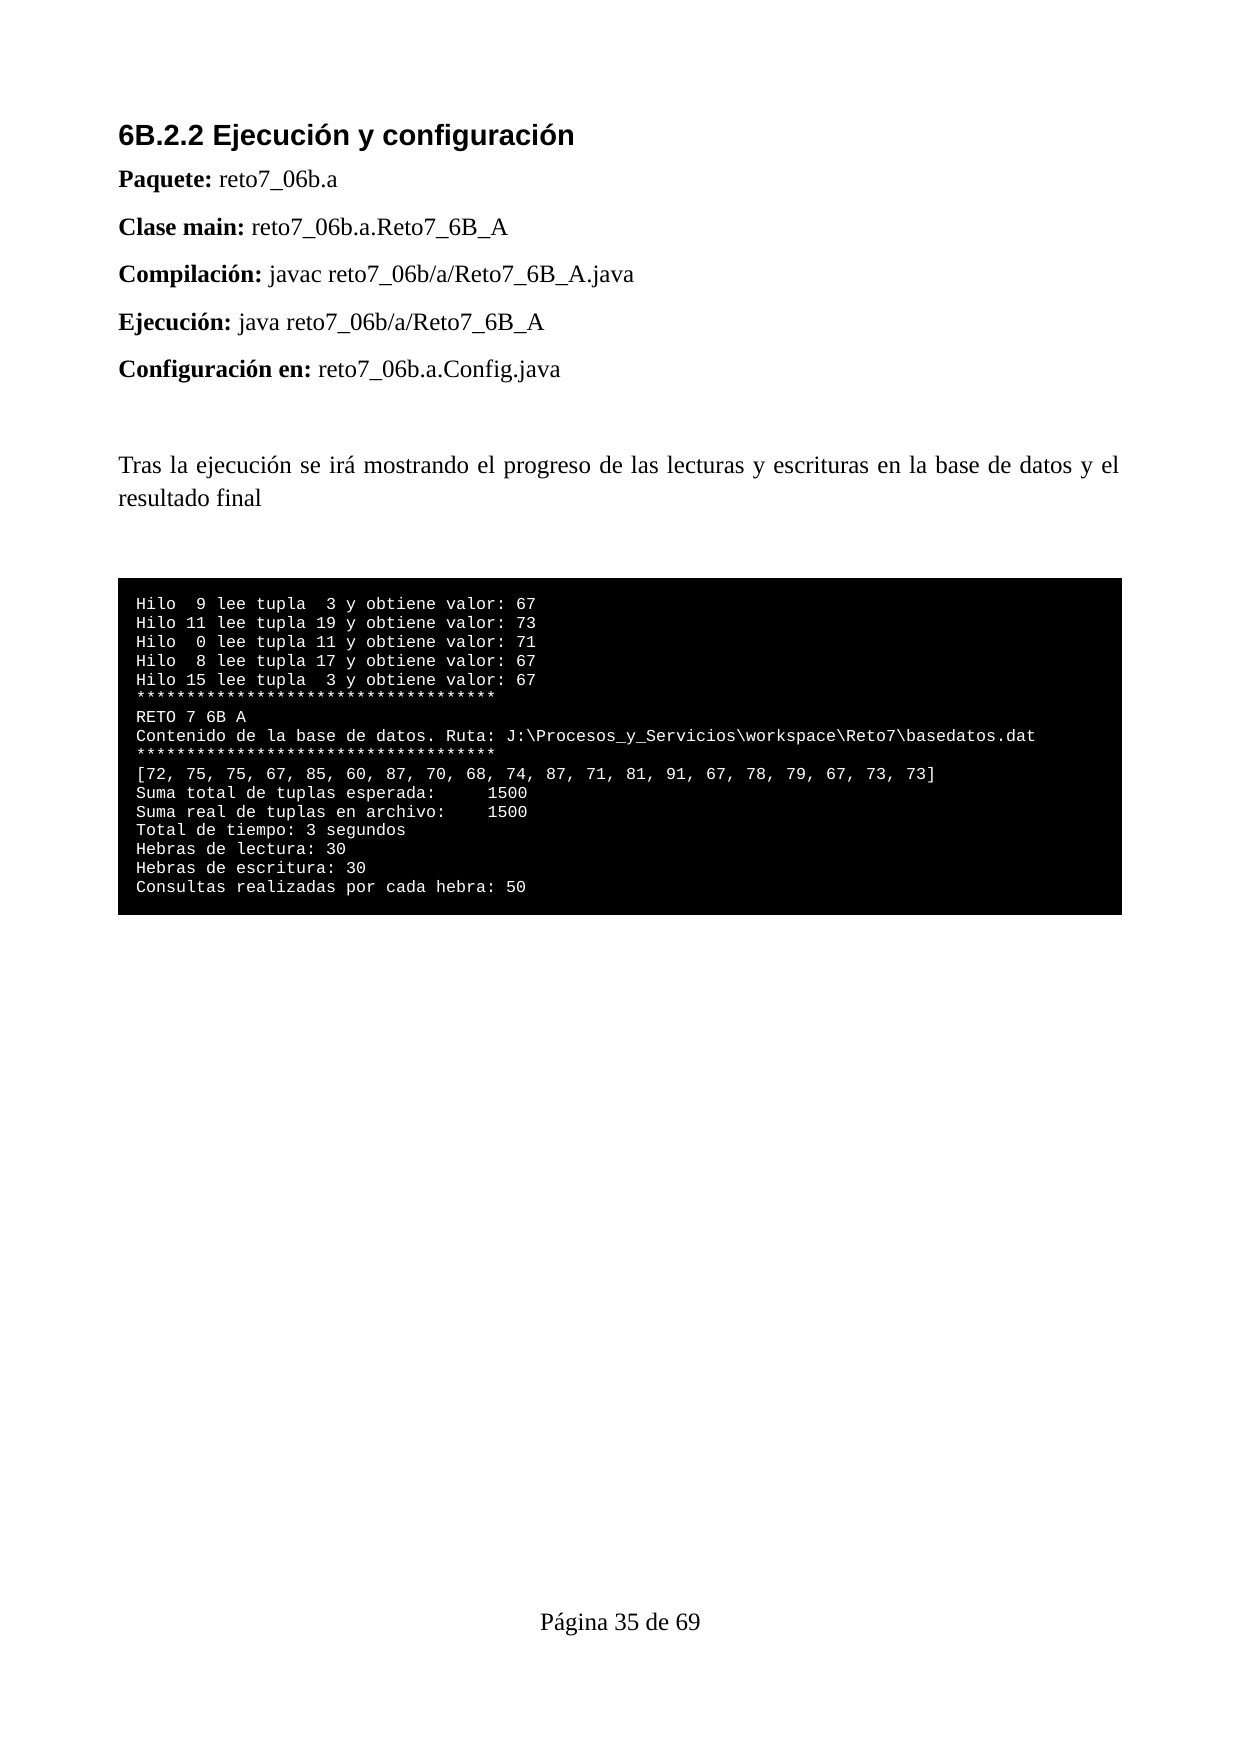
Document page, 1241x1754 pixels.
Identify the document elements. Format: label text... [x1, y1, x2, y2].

text Suma total de tuplas esperada: 1500 [118, 784, 1122, 803]
text Hilo 9 lee tupla 3 y obtiene valor: 67 [118, 578, 1122, 614]
text Contenido de la base de datos. Ruta: J:\Procesos_y_Servicios\workspace\Reto7\basedatos.dat [118, 728, 1122, 747]
text Hilo 15 lee tupla 3 y obtiene valor: 67 [118, 671, 1122, 690]
text ************************************ [118, 690, 1122, 709]
text Suma real de tuplas en archivo: 1500 [118, 803, 1122, 822]
text Ejecución: java reto7_06b/a/Reto7_6B_A [118, 307, 1122, 336]
text [72, 75, 75, 67, 85, 60, 87, 70, 68, 74, 87, 71, 81, 91, 67, 78, 79, 67, 73, 73] [118, 765, 1122, 784]
text Hebras de escritura: 30 [118, 860, 1122, 878]
text Tras la ejecución se irá mostrando el progreso de las lecturas y escrituras en la base de datos y el resultado final [118, 450, 1122, 512]
text RETO 7 6B A [118, 709, 1122, 728]
text Configuración en: reto7_06b.a.Config.java [118, 354, 1122, 383]
text Paquete: reto7_06b.a [118, 164, 1122, 193]
text ************************************ [118, 747, 1122, 765]
text Hilo 11 lee tupla 19 y obtiene valor: 73 [118, 614, 1122, 633]
subtitle 6B.2.2 Ejecución y configuración [118, 118, 1122, 152]
text Compilación: javac reto7_06b/a/Reto7_6B_A.java [118, 259, 1122, 288]
text Clase main: reto7_06b.a.Reto7_6B_A [118, 212, 1122, 241]
text Total de tiempo: 3 segundos [118, 822, 1122, 841]
text Consultas realizadas por cada hebra: 50 [118, 878, 1122, 915]
text Hebras de lectura: 30 [118, 841, 1122, 860]
text Hilo 8 lee tupla 17 y obtiene valor: 67 [118, 652, 1122, 671]
text Hilo 0 lee tupla 11 y obtiene valor: 71 [118, 633, 1122, 652]
